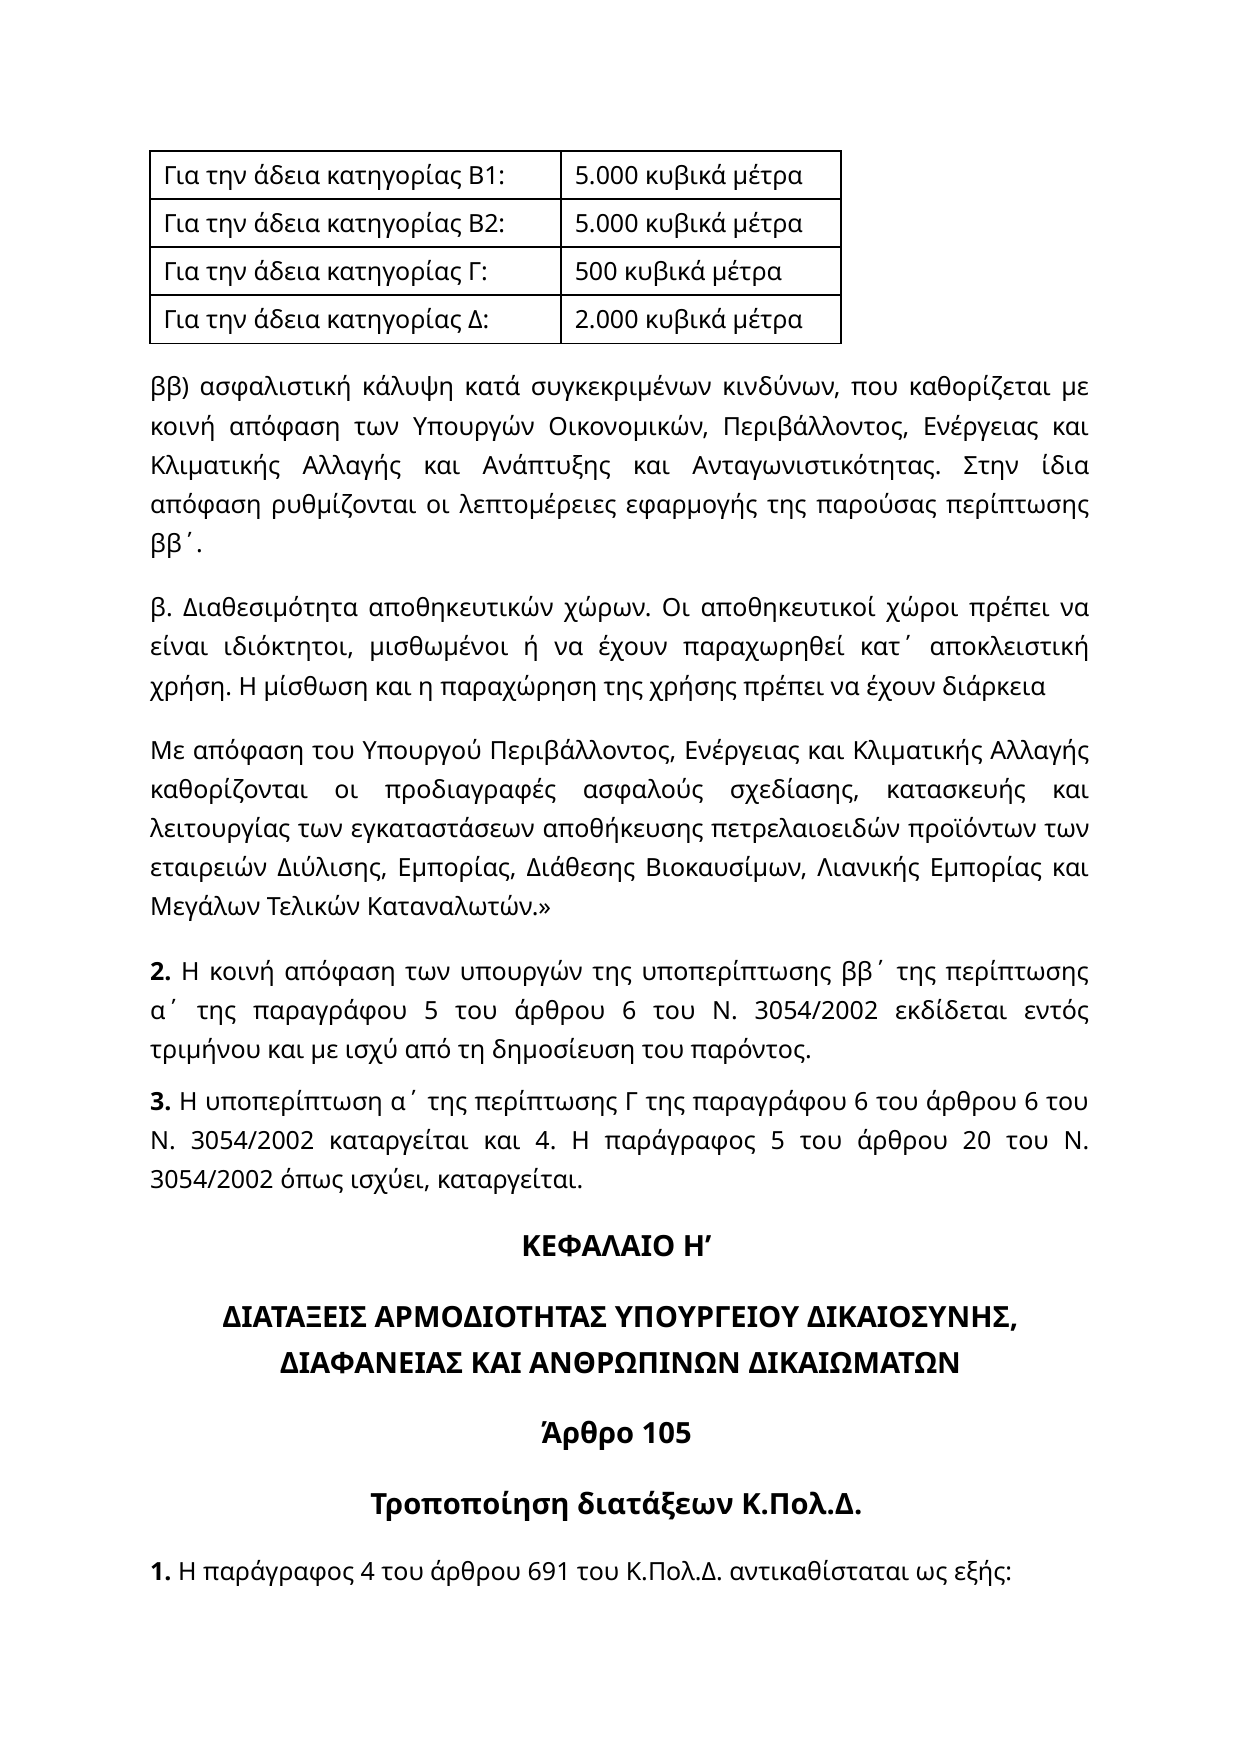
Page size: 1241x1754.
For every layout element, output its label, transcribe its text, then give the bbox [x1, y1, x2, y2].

subtitle Τροποποίηση διατάξεων Κ.Πολ.Δ. [150, 1483, 1090, 1523]
table_cell Για την άδεια κατηγορίας Δ: [151, 296, 560, 342]
table_cell 2.000 κυβικά μέτρα [562, 296, 840, 342]
text 2. Η κοινή απόφαση των υπουργών της υποπερίπτωσης ββ΄ της περίπτωσης α΄ της παραγράφου 5 του άρθρου 6 του Ν. 3054/2002 εκδίδεται εντός τριμήνου και με ισχύ από τη δημοσίευση του παρόντος. [150, 953, 1090, 1066]
text β. Διαθεσιμότητα αποθηκευτικών χώρων. Οι αποθηκευτικοί χώροι πρέπει να είναι ιδιόκτητοι, μισθωμένοι ή να έχουν παραχωρηθεί κατ΄ αποκλειστική χρήση. Η μίσθωση και η παραχώρηση της χρήσης πρέπει να έχουν διάρκεια [150, 590, 1090, 702]
subtitle ΔΙΑΤΑΞΕΙΣ ΑΡΜΟΔΙΟΤΗΤΑΣ ΥΠΟΥΡΓΕΙΟΥ ΔΙΚΑΙΟΣΥΝΗΣ, ΔΙΑΦΑΝΕΙΑΣ ΚΑΙ ΑΝΘΡΩΠΙΝΩΝ ΔΙΚΑΙΩΜΑΤΩΝ [150, 1296, 1090, 1382]
subtitle Άρθρο 105 [150, 1413, 1090, 1452]
table_cell 5.000 κυβικά μέτρα [562, 200, 840, 246]
text 3. Η υποπερίπτωση α΄ της περίπτωσης Γ της παραγράφου 6 του άρθρου 6 του Ν. 3054/2002 καταργείται και 4. Η παράγραφος 5 του άρθρου 20 του Ν. 3054/2002 όπως ισχύει, καταργείται. [150, 1083, 1090, 1196]
table_header Για την άδεια κατηγορίας Β1: [151, 152, 560, 198]
text Με απόφαση του Υπουργού Περιβάλλοντος, Ενέργειας και Κλιματικής Αλλαγής καθορίζονται οι προδιαγραφές ασφαλούς σχεδίασης, κατασκευής και λειτουργίας των εγκαταστάσεων αποθήκευσης πετρελαιοειδών προϊόντων των εταιρειών Διύλισης, Εμπορίας, Διάθεσης Βιοκαυσίμων, Λιανικής Εμπορίας και Μεγάλων Τελικών Καταναλωτών.» [150, 732, 1090, 923]
text ββ) ασφαλιστική κάλυψη κατά συγκεκριμένων κινδύνων, που καθορίζεται με κοινή απόφαση των Υπουργών Οικονομικών, Περιβάλλοντος, Ενέργειας και Κλιματικής Αλλαγής και Ανάπτυξης και Ανταγωνιστικότητας. Στην ίδια απόφαση ρυθμίζονται οι λεπτομέρειες εφαρμογής της παρούσας περίπτωσης ββ΄. [150, 369, 1090, 560]
table_cell Για την άδεια κατηγορίας Γ: [151, 248, 560, 294]
table_header 5.000 κυβικά μέτρα [562, 152, 840, 198]
text 1. Η παράγραφος 4 του άρθρου 691 του Κ.Πολ.Δ. αντικαθίσταται ως εξής: [150, 1554, 1090, 1588]
table_cell 500 κυβικά μέτρα [562, 248, 840, 294]
subtitle ΚΕΦΑΛΑΙΟ Η’ [150, 1226, 1090, 1265]
table_cell Για την άδεια κατηγορίας Β2: [151, 200, 560, 246]
